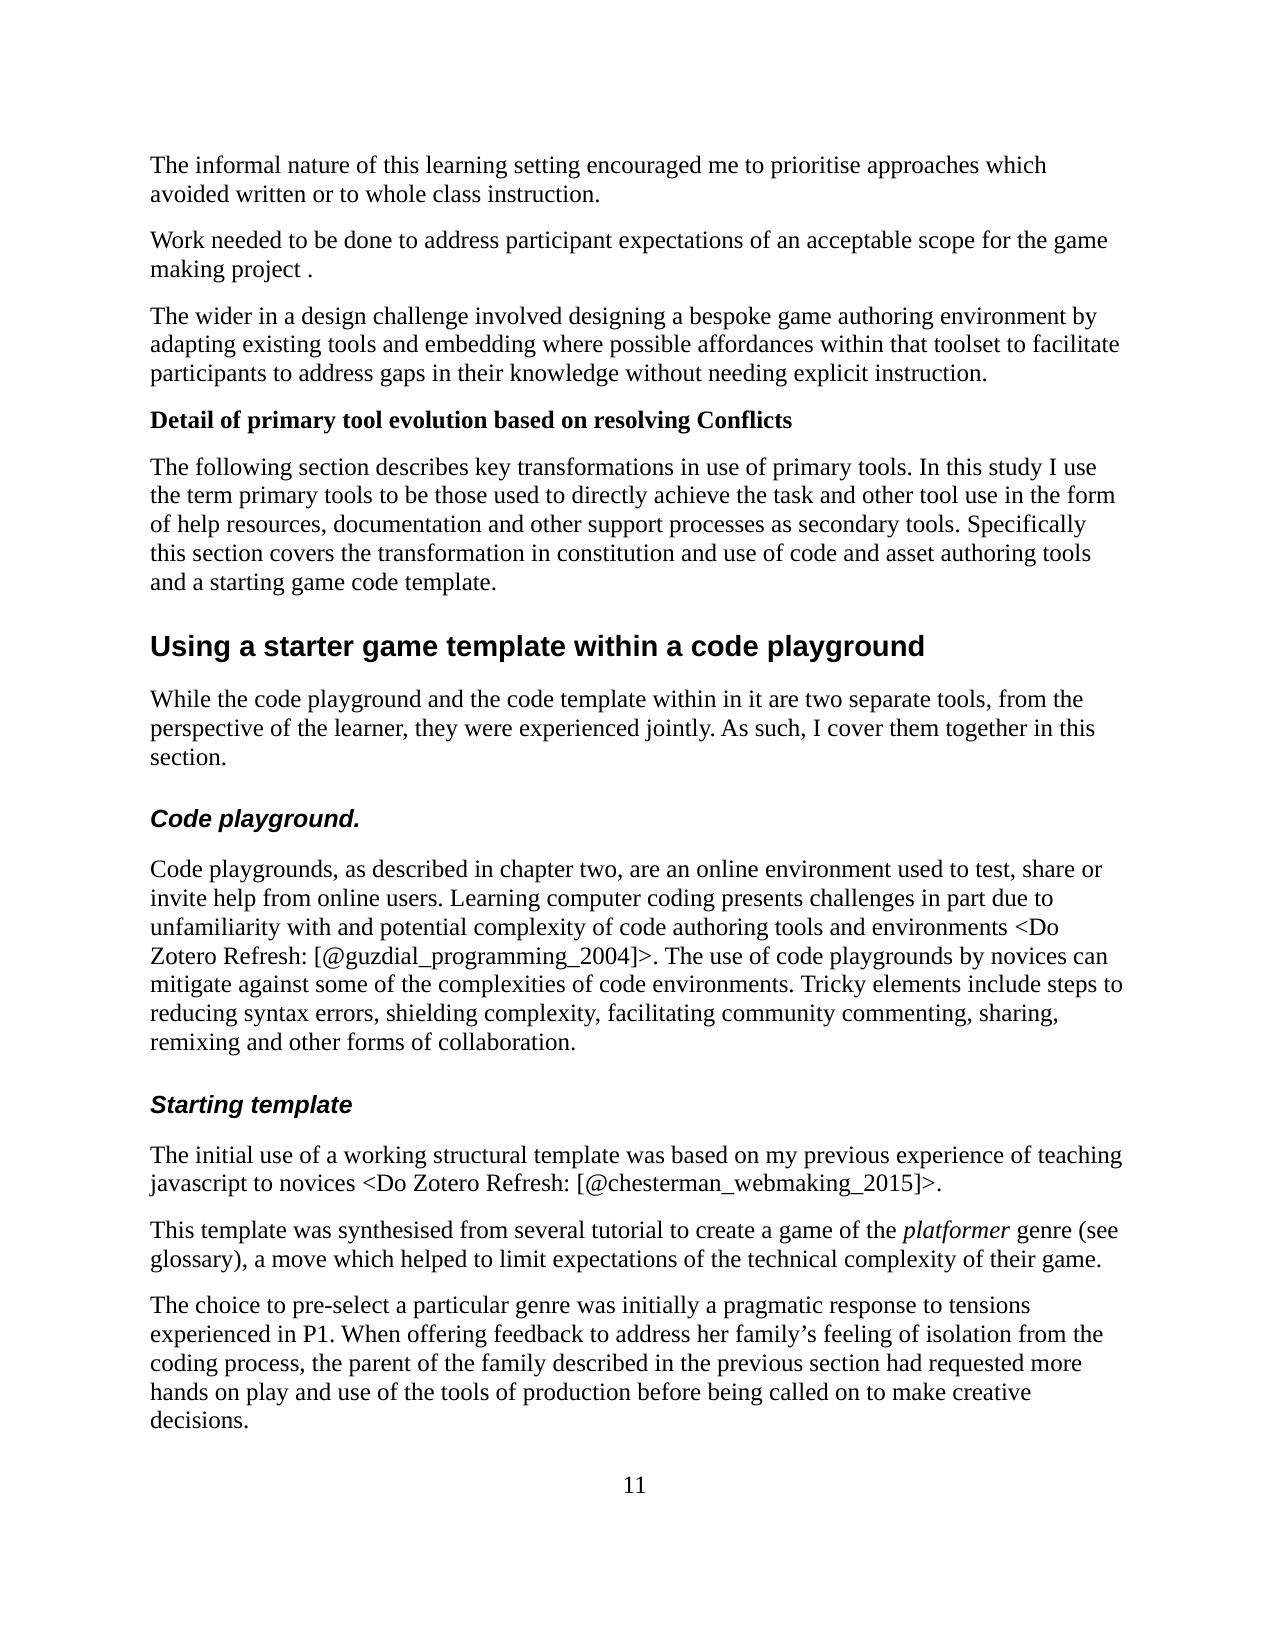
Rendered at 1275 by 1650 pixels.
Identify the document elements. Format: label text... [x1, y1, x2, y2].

text The wider in a design challenge involved designing a bespoke game authoring environment by adapting existing tools and embedding where possible affordances within that toolset to facilitate participants to address gaps in their knowledge without needing explicit instruction. [150, 301, 1125, 387]
subtitle Using a starter game template within a code playground [150, 629, 1125, 663]
text While the code playground and the code template within in it are two separate tools, from the perspective of the learner, they were experienced jointly. As such, I cover them together in this section. [150, 684, 1125, 771]
text The initial use of a working structural template was based on my previous experience of teaching javascript to novices <Do Zotero Refresh: [@chesterman_webmaking_2015]>. [150, 1140, 1125, 1197]
text The choice to pre-select a particular genre was initially a pragmatic response to tensions experienced in P1. When offering feedback to address her family’s feeling of isolation from the coding process, the parent of the family described in the previous section had requested more hands on play and use of the tools of production before being called on to make creative decisions. [150, 1291, 1125, 1434]
text This template was synthesised from several tutorial to create a game of the platformer genre (see glossary), a move which helped to limit expectations of the technical complexity of their game. [150, 1215, 1125, 1273]
text Work needed to be done to address participant expectations of an acceptable scope for the game making project . [150, 225, 1125, 283]
text Code playgrounds, as described in chapter two, are an online environment used to test, share or invite help from online users. Learning computer coding presents challenges in part due to unfamiliarity with and potential complexity of code authoring tools and environments <Do Zotero Refresh: [@guzdial_programming_2004]>. The use of code playgrounds by novices can mitigate against some of the complexities of code environments. Tricky elements include steps to reducing syntax errors, shielding complexity, facilitating community commenting, sharing, remixing and other forms of collaboration. [150, 854, 1125, 1056]
subtitle Code playground. [150, 804, 1125, 833]
text The informal nature of this learning setting encouraged me to prioritise approaches which avoided written or to whole class instruction. [150, 150, 1125, 207]
subtitle Starting template [150, 1090, 1125, 1118]
text The following section describes key transformations in use of primary tools. In this study I use the term primary tools to be those used to directly achieve the task and other tool use in the form of help resources, documentation and other support processes as secondary tools. Specifically this section covers the transformation in constitution and use of code and asset authoring tools and a starting game code template. [150, 452, 1125, 595]
text Detail of primary tool evolution based on resolving Conflicts [150, 405, 1125, 434]
